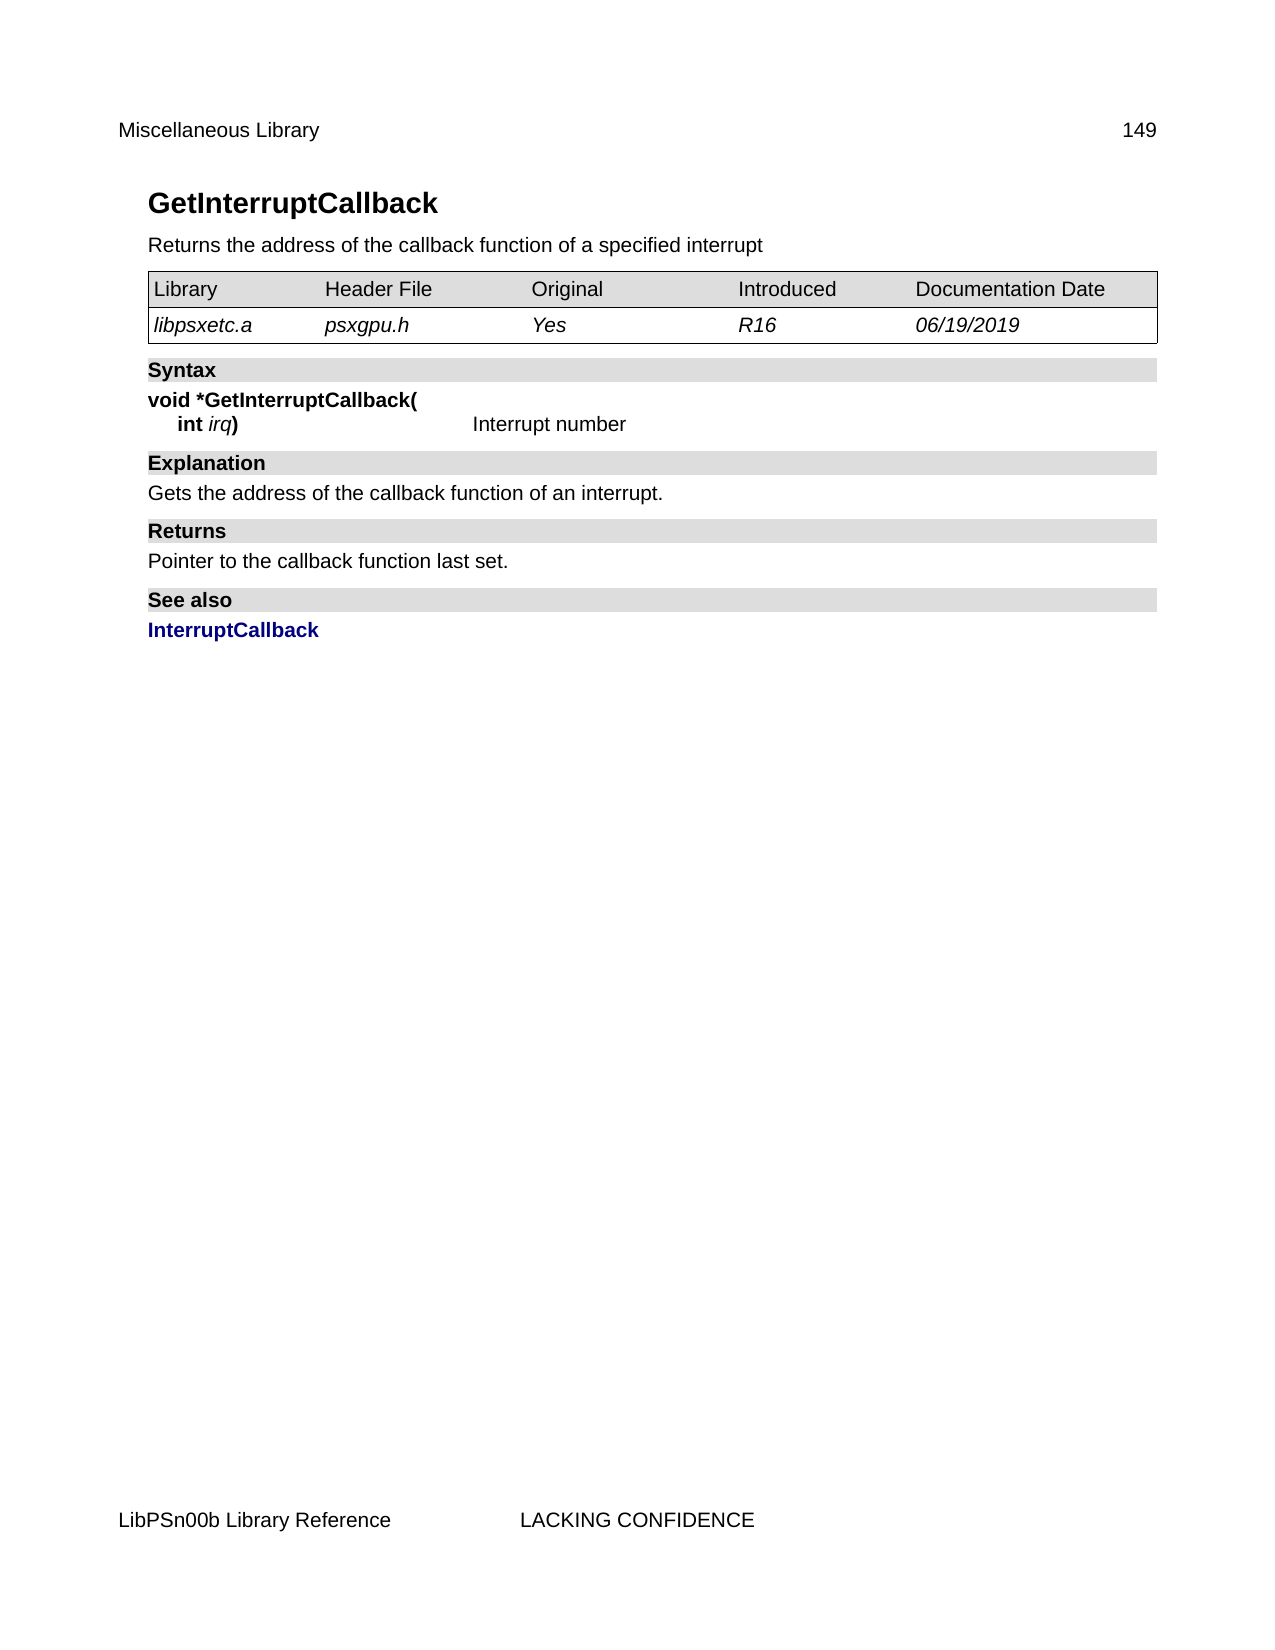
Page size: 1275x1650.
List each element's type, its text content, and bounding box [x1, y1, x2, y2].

text Returns the address of the callback function of a specified interrupt [148, 232, 1157, 256]
subtitle GetInterruptCallback [148, 186, 1157, 220]
text Library Header File Original Introduced Documentation Date [149, 272, 1157, 307]
text int irq) Interrupt number [148, 412, 1157, 436]
subtitle See also [148, 588, 1157, 612]
text Pointer to the callback function last set. [148, 549, 1157, 573]
text libpsxetc.a psxgpu.h Yes R16 06/19/2019 [149, 308, 1157, 343]
subtitle Explanation [148, 451, 1157, 475]
subtitle Returns [148, 519, 1157, 543]
text InterruptCallback [148, 618, 1157, 642]
text Gets the address of the callback function of an interrupt. [148, 481, 1157, 504]
text void *GetInterruptCallback( [148, 388, 1157, 412]
subtitle Syntax [148, 358, 1157, 382]
